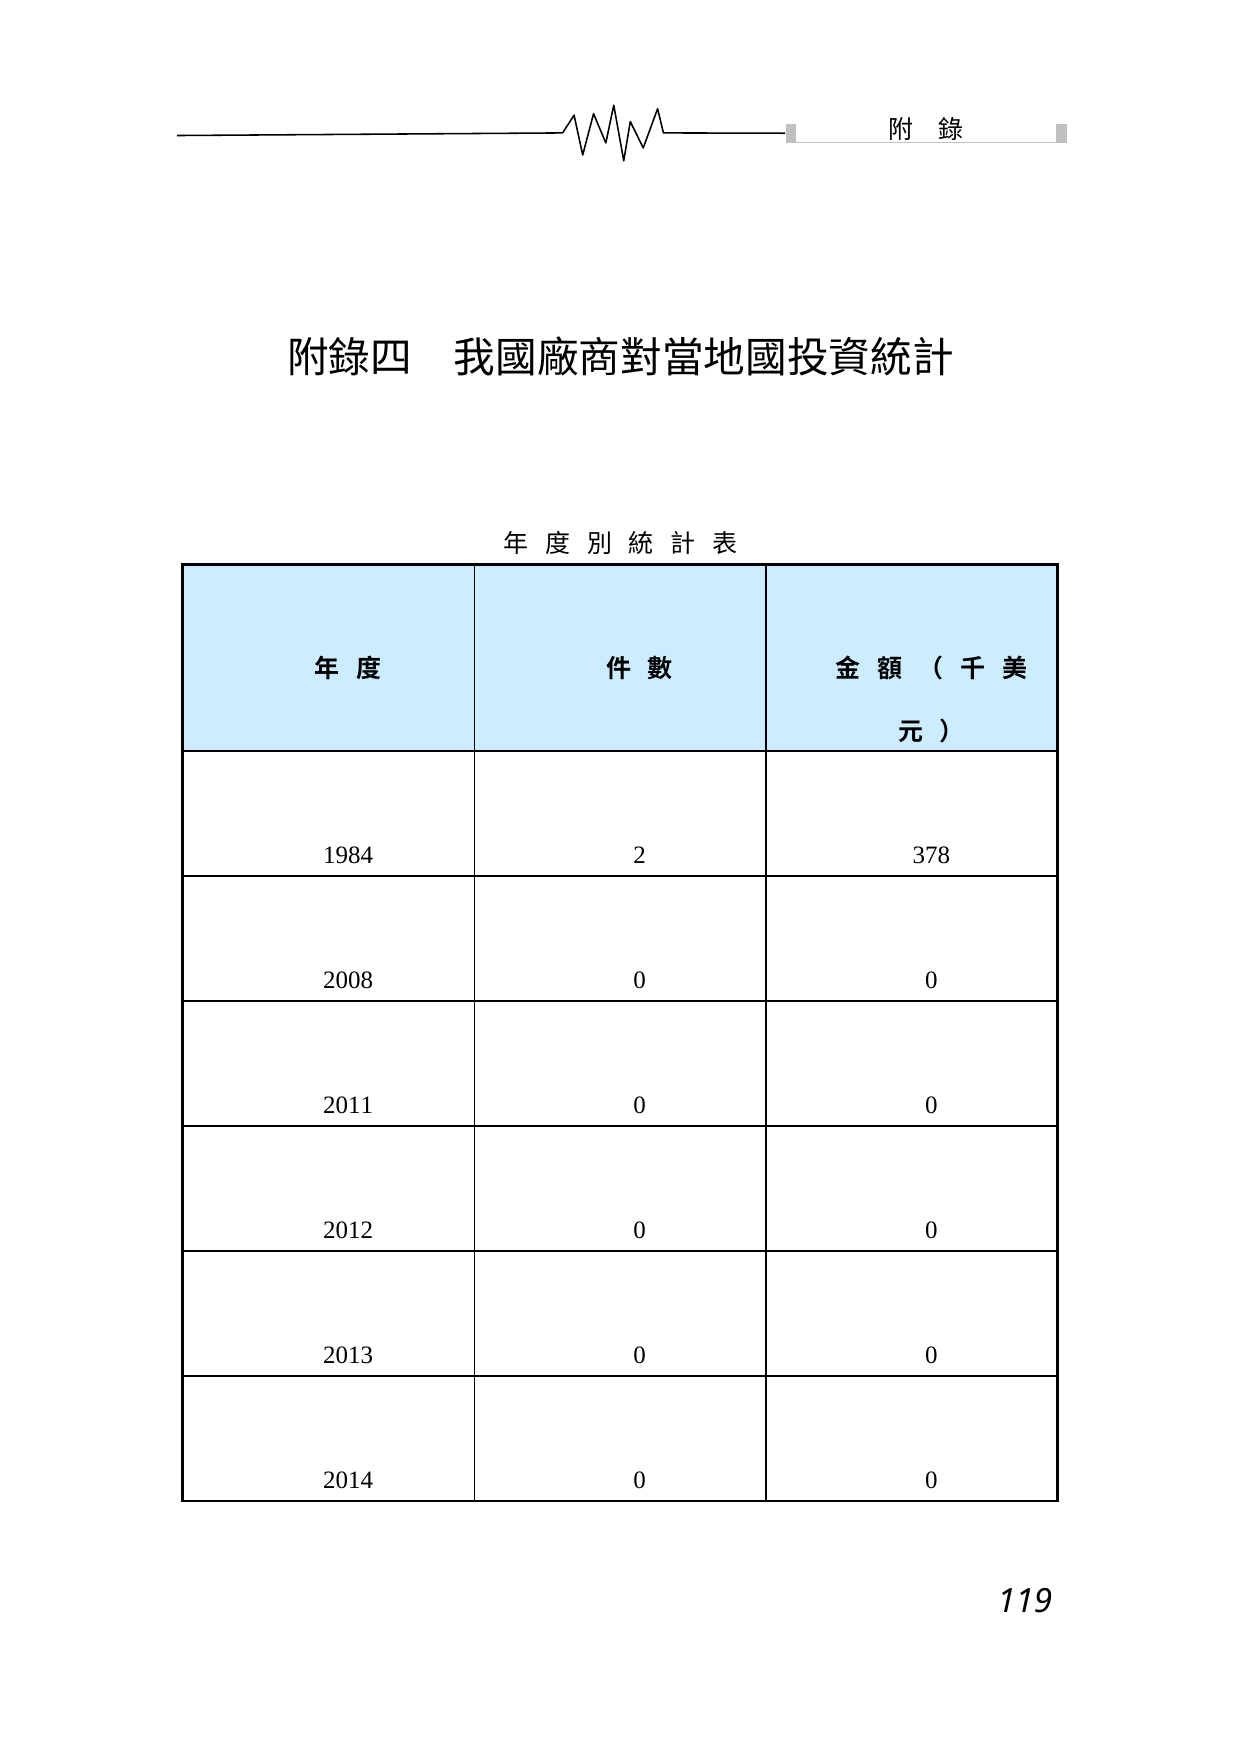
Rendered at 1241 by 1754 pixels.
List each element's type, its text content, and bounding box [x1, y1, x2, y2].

table_cell 2014 [184, 1377, 474, 1500]
table_cell 0 [475, 1127, 765, 1250]
table_cell 0 [475, 877, 765, 1000]
table_cell 2013 [184, 1252, 474, 1375]
text 年度別統計表 [183, 500, 1058, 563]
table_cell 0 [767, 1377, 1056, 1500]
table_cell 0 [767, 1127, 1056, 1250]
table_cell 0 [767, 1002, 1056, 1125]
table_cell 0 [767, 1252, 1056, 1375]
table_cell 0 [767, 877, 1056, 1000]
table_header 件數 [475, 566, 765, 750]
table_cell 1984 [184, 752, 474, 875]
table_cell 2 [475, 752, 765, 875]
table_cell 2011 [184, 1002, 474, 1125]
table_cell 2008 [184, 877, 474, 1000]
table_header 年度 [184, 566, 474, 750]
text 附錄四 我國廠商對當地國投資統計 [183, 313, 1058, 375]
table_cell 378 [767, 752, 1056, 875]
table_header 金額（千美元） [767, 566, 1056, 750]
table_cell 0 [475, 1377, 765, 1500]
table_cell 2012 [184, 1127, 474, 1250]
table_cell 0 [475, 1002, 765, 1125]
table_cell 0 [475, 1252, 765, 1375]
